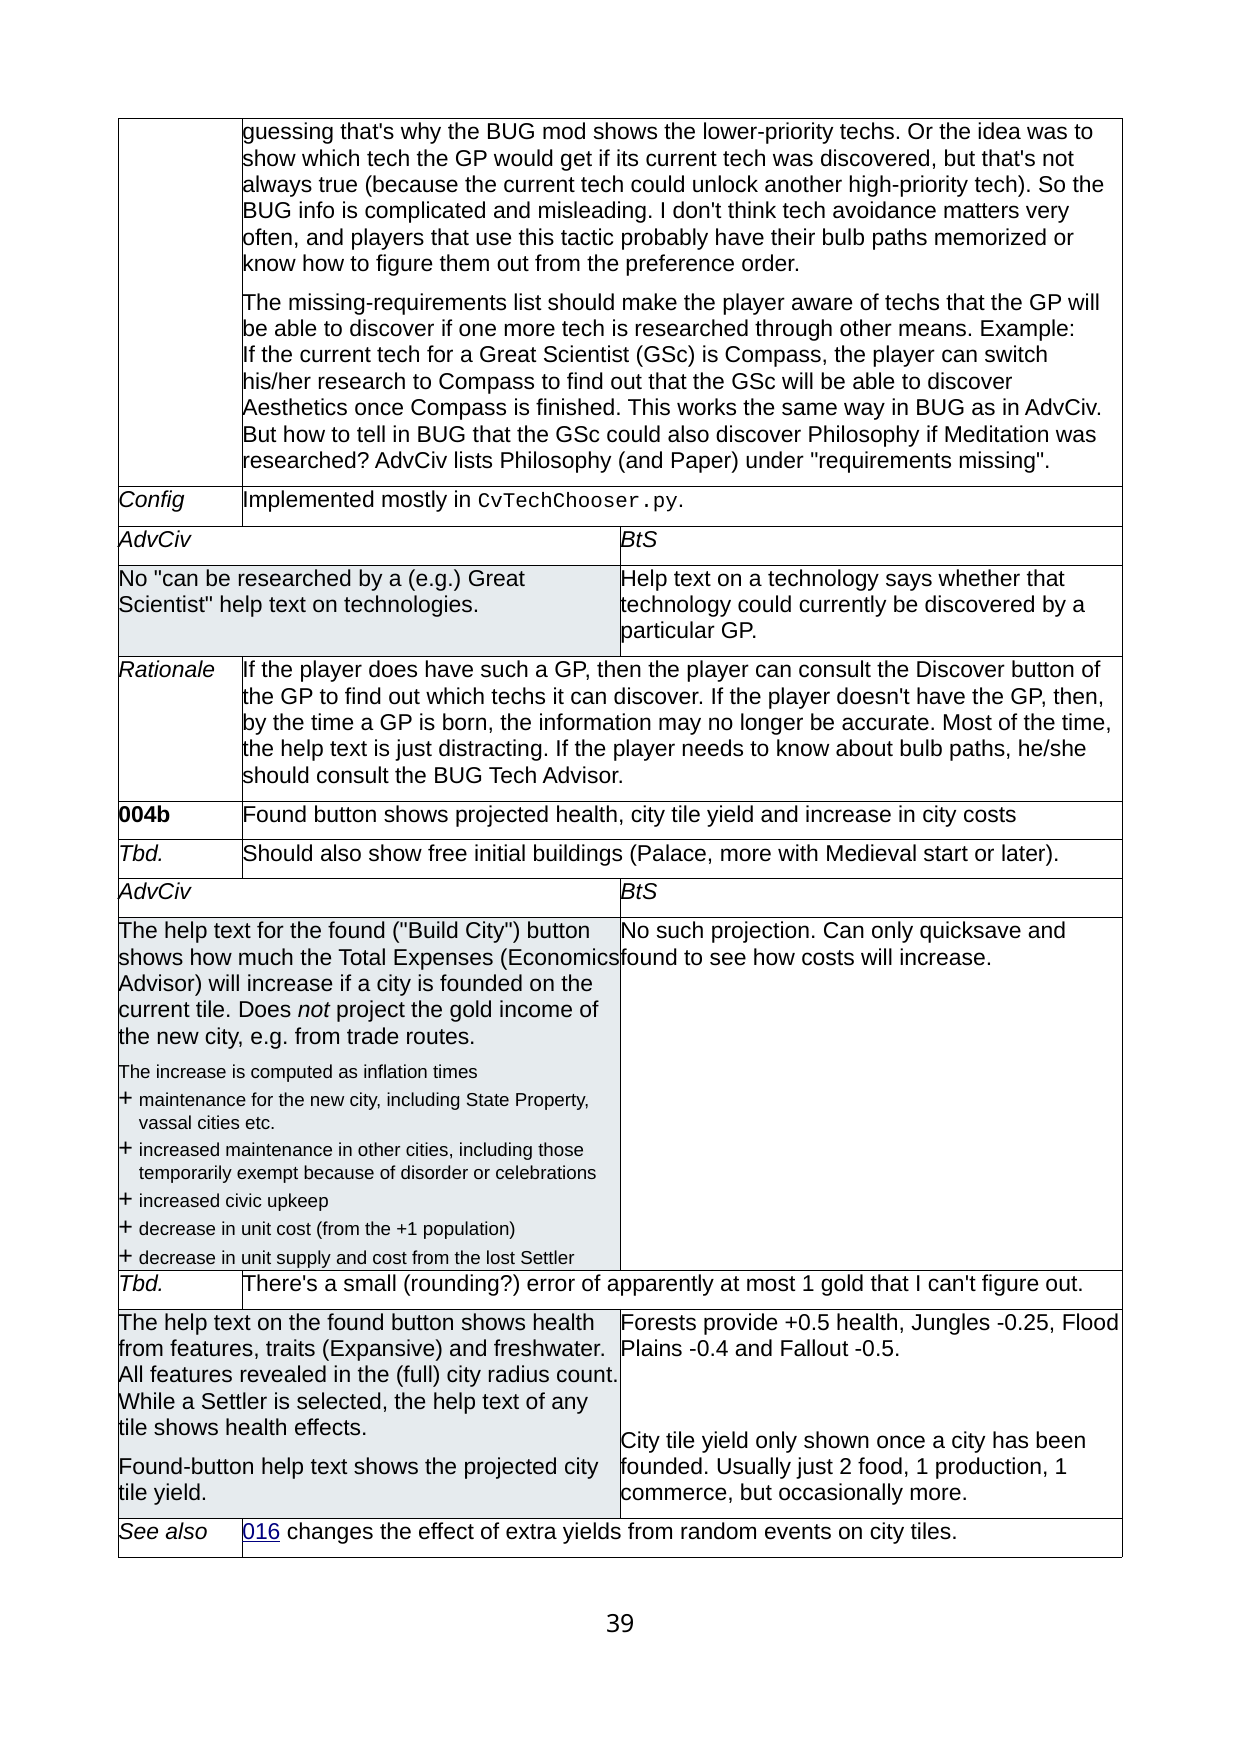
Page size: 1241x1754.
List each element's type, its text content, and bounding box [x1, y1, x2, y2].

table_cell Tbd. [119, 840, 242, 878]
table_cell BtS [621, 879, 1122, 917]
table_cell If the player does have such a GP, then the player can consult the Discover button of the GP to find out which techs it can discover. If the player doesn't have the GP, then, by the time a GP is born, the information may no longer be accurate. Most of the time, the help text is just distracting. If the player needs to know about bulb paths, he/she should consult the BUG Tech Advisor. [243, 657, 1122, 801]
table_cell 004b [119, 802, 242, 839]
table_cell Rationale [119, 657, 242, 801]
table_cell The help text on the found button shows health from features, traits (Expansive) and freshwater. All features revealed in the (full) city radius count. While a Settler is selected, the help text of any tile shows health effects. Found-button help text shows the projected city tile yield. [119, 1310, 620, 1518]
table_cell Tbd. [119, 1271, 242, 1309]
table_cell See also [119, 1519, 242, 1557]
table_cell The help text for the found ("Build City") button shows how much the Total Expenses (Economics Advisor) will increase if a city is founded on the current tile. Does not project the gold income of the new city, e.g. from trade routes. The increase is computed as inflation times maintenance for the new city, including State Property, vassal cities etc. increased maintenance in other cities, including those temporarily exempt because of disorder or celebrations increased civic upkeep decrease in unit cost (from the +1 population) decrease in unit supply and cost from the lost Settler [119, 918, 620, 1270]
table_cell Found button shows projected health, city tile yield and increase in city costs [243, 802, 1122, 839]
table_cell Config [119, 487, 242, 526]
table_cell No "can be researched by a (e.g.) Great Scientist" help text on technologies. [119, 566, 620, 656]
table_cell BtS [621, 527, 1122, 565]
table_cell guessing that's why the BUG mod shows the lower-priority techs. Or the idea was to show which tech the GP would get if its current tech was discovered, but that's not always true (because the current tech could unlock another high-priority tech). So the BUG info is complicated and misleading. I don't think tech avoidance matters very often, and players that use this tactic probably have their bulb paths memorized or know how to figure them out from the preference order. The missing-requirements list should make the player aware of techs that the GP will be able to discover if one more tech is researched through other means. Example: If the current tech for a Great Scientist (GSc) is Compass, the player can switch his/her research to Compass to find out that the GSc will be able to discover Aesthetics once Compass is finished. This works the same way in BUG as in AdvCiv. But how to tell in BUG that the GSc could also discover Philosophy if Meditation was researched? AdvCiv lists Philosophy (and Paper) under "requirements missing". [243, 119, 1122, 486]
table_cell AdvCiv [119, 527, 620, 565]
table_cell No such projection. Can only quicksave and found to see how costs will increase. [621, 918, 1122, 1270]
table_cell [119, 119, 242, 486]
table_cell Forests provide +0.5 health, Jungles -0.25, Flood Plains -0.4 and Fallout -0.5. City tile yield only shown once a city has been founded. Usually just 2 food, 1 production, 1 commerce, but occasionally more. [621, 1310, 1122, 1518]
table_cell Should also show free initial buildings (Palace, more with Medieval start or later). [243, 840, 1122, 878]
table_cell AdvCiv [119, 879, 620, 917]
table_cell There's a small (rounding?) error of apparently at most 1 gold that I can't figure out. [243, 1271, 1122, 1309]
table_cell 016 changes the effect of extra yields from random events on city tiles. [243, 1519, 1122, 1557]
table_cell Implemented mostly in CvTechChooser.py. [243, 487, 1122, 526]
table_cell Help text on a technology says whether that technology could currently be discovered by a particular GP. [621, 566, 1122, 656]
